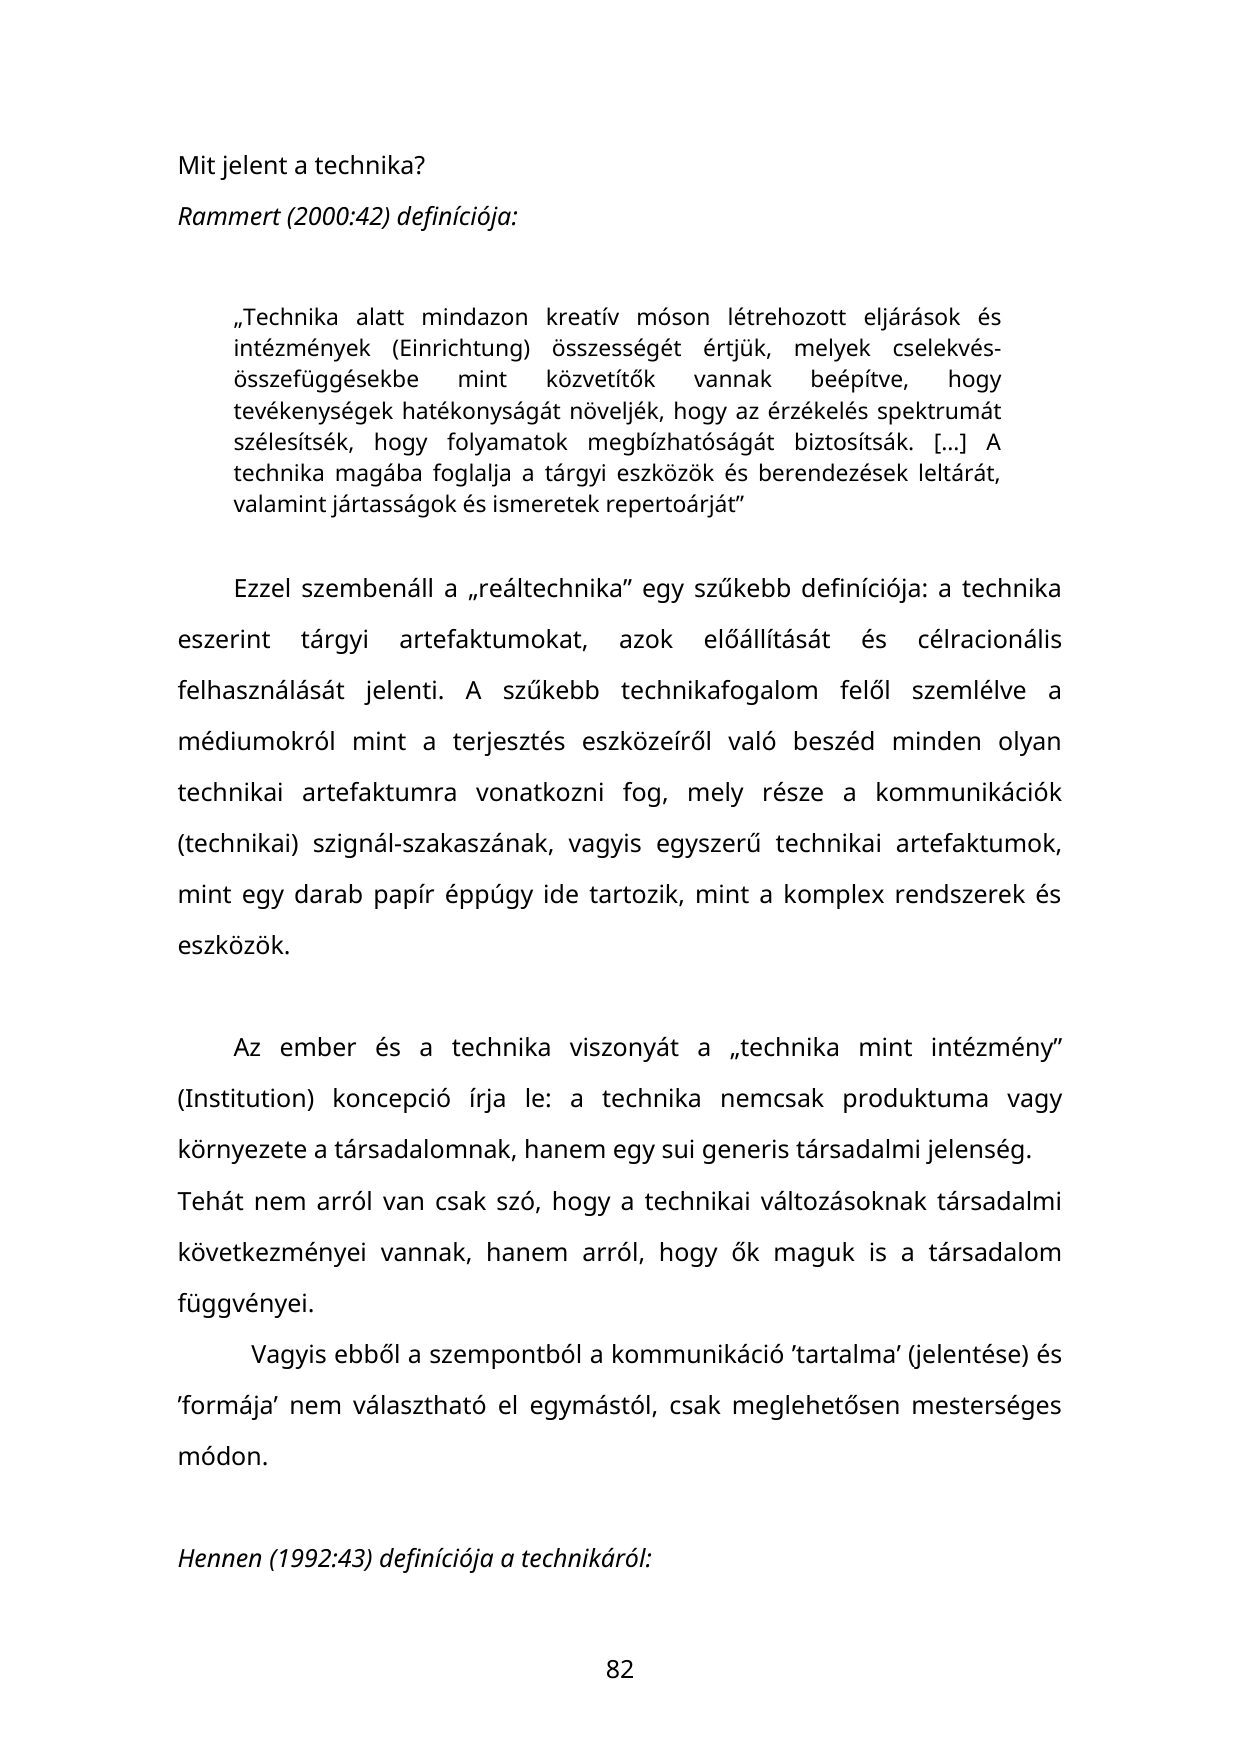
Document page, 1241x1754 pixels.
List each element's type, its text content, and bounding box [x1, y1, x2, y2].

text Tehát nem arról van csak szó, hogy a technikai változásoknak társadalmi következményei vannak, hanem arról, hogy ők maguk is a társadalom függvényei. [177, 1183, 1063, 1319]
text Az ember és a technika viszonyát a „technika mint intézmény” (Institution) koncepció írja le: a technika nemcsak produktuma vagy környezete a társadalomnak, hanem egy sui generis társadalmi jelenség. [177, 1030, 1063, 1166]
text Vagyis ebből a szempontból a kommunikáció ’tartalma’ (jelentése) és ’formája’ nem választható el egymástól, csak meglehetősen mesterséges módon. [177, 1336, 1063, 1472]
text Ezzel szembenáll a „reáltechnika” egy szűkebb definíciója: a technika eszerint tárgyi artefaktumokat, azok előállítását és célracionális felhasználását jelenti. A szűkebb technikafogalom felől szemlélve a médiumokról mint a terjesztés eszközeíről való beszéd minden olyan technikai artefaktumra vonatkozni fog, mely része a kommunikációk (technikai) szignál-szakaszának, vagyis egyszerű technikai artefaktumok, mint egy darab papír éppúgy ide tartozik, mint a komplex rendszerek és eszközök. [177, 571, 1063, 962]
text „Technika alatt mindazon kreatív móson létrehozott eljárások és intézmények (Einrichtung) összességét értjük, melyek cselekvés-összefüggésekbe mint közvetítők vannak beépítve, hogy tevékenységek hatékonyságát növeljék, hogy az érzékelés spektrumát szélesítsék, hogy folyamatok megbízhatóságát biztosítsák. […] A technika magába foglalja a tárgyi eszközök és berendezések leltárát, valamint jártasságok és ismeretek repertoárját” [233, 301, 1002, 519]
text Rammert (2000:42) definíciója: [177, 199, 1063, 233]
text Hennen (1992:43) definíciója a technikáról: [177, 1540, 1063, 1574]
text Mit jelent a technika? [177, 148, 1063, 182]
